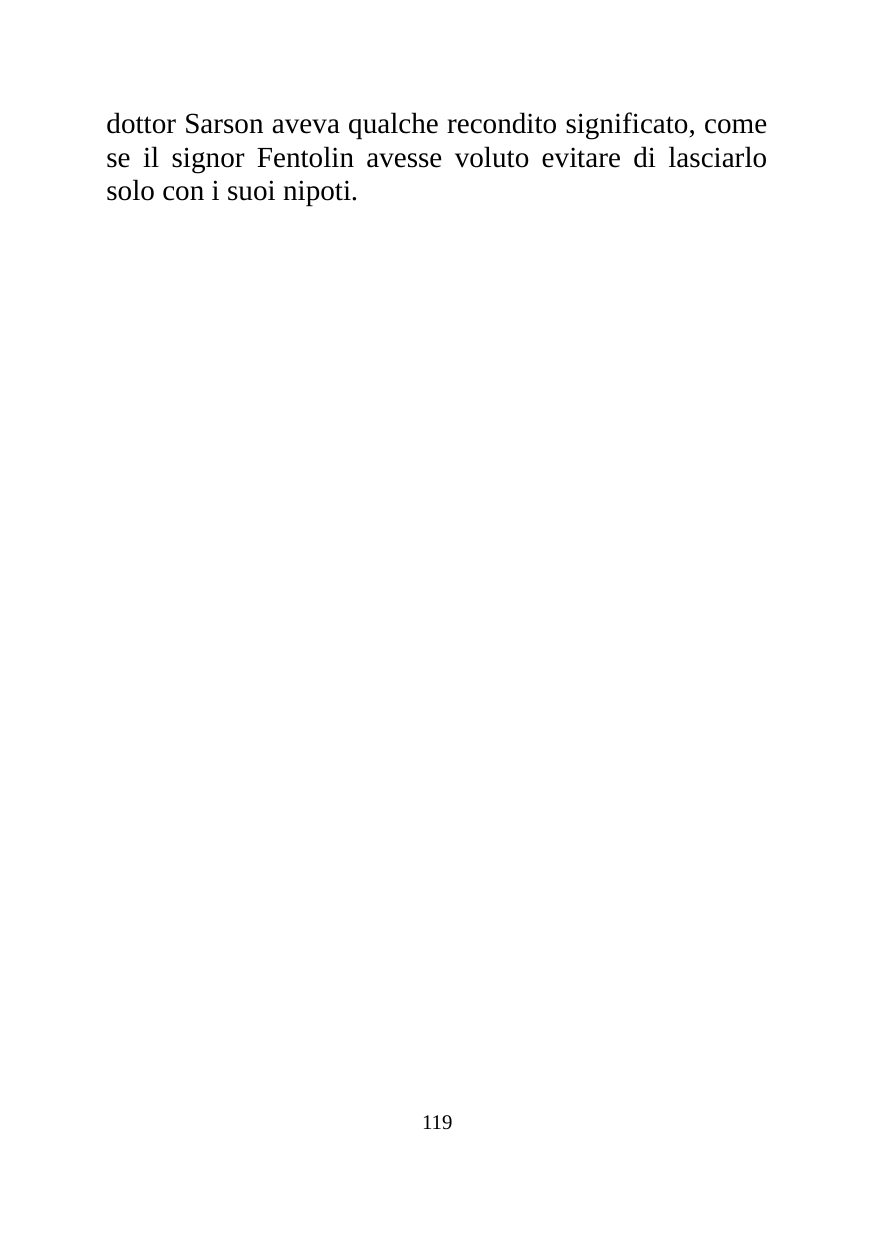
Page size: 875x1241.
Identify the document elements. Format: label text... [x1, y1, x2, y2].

text dottor Sarson aveva qualche recondito significato, come se il signor Fentolin avesse voluto evitare di lasciarlo solo con i suoi nipoti. [106, 106, 768, 207]
